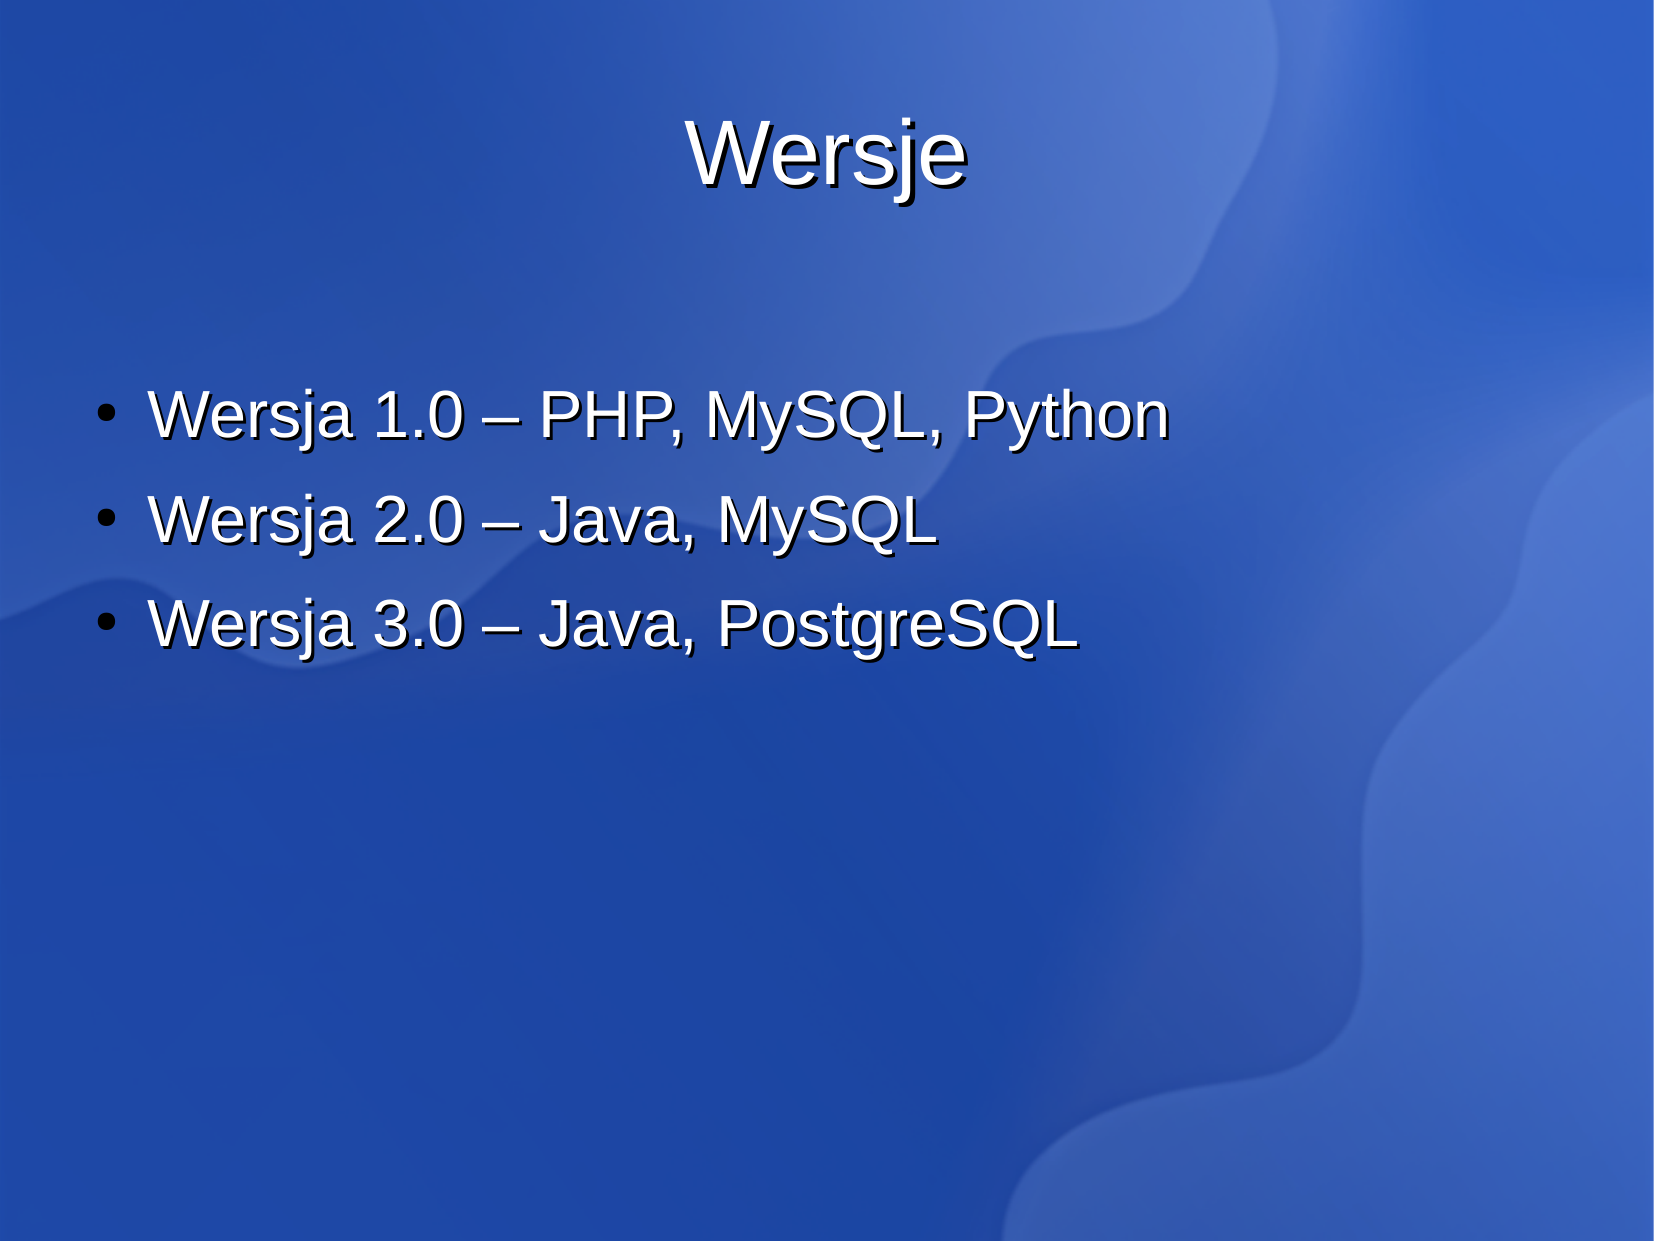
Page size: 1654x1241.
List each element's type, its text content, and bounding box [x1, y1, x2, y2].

list Wersja 1.0 – PHP, MySQL, Python Wersja 2.0 – Java, MySQL Wersja 3.0 – Java, PostgreSQL [76, 377, 1565, 975]
title Wersje [82, 49, 1571, 257]
picture [0, 0, 1654, 1241]
